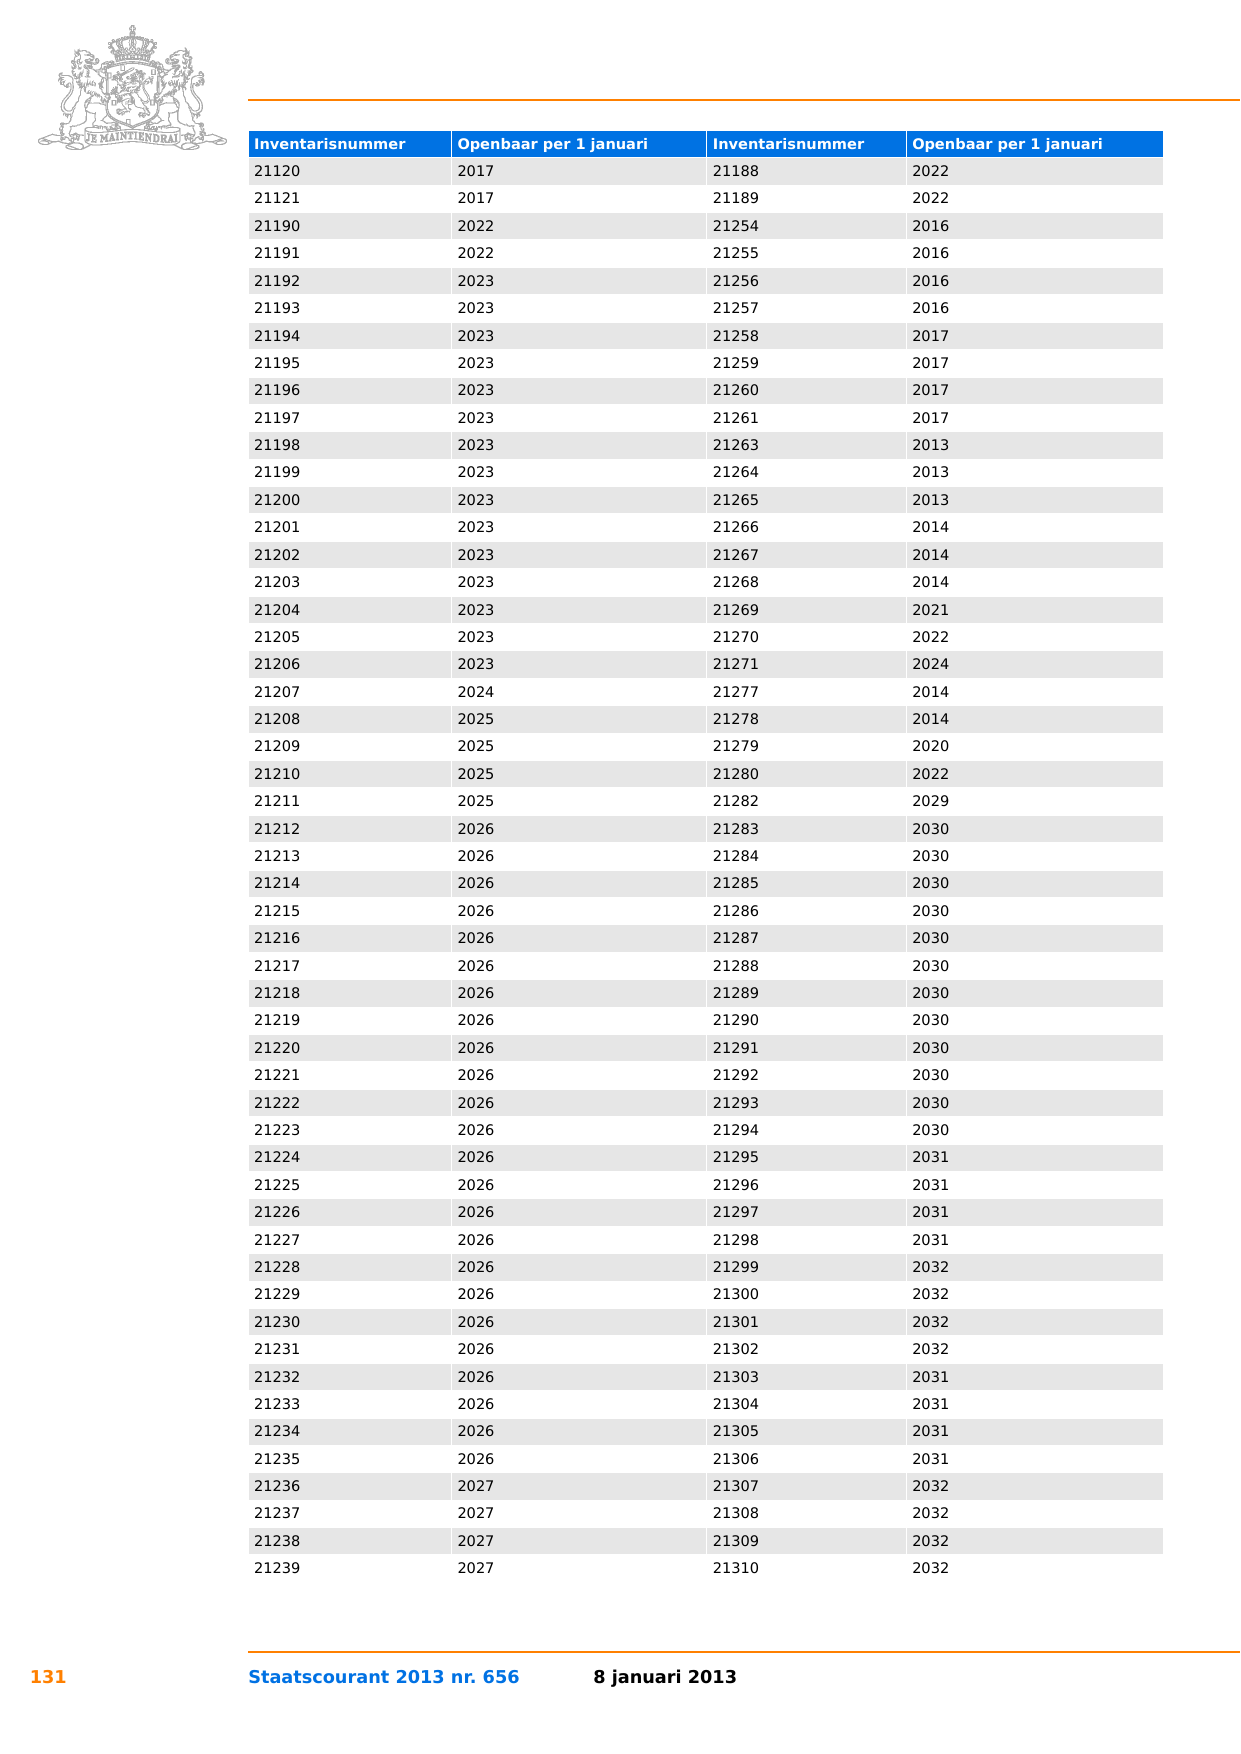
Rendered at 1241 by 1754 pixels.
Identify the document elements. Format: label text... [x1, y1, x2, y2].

table_cell 2030 [907, 871, 1163, 897]
table_cell 21283 [707, 816, 906, 842]
table_cell 21287 [707, 925, 906, 952]
table_cell 21278 [707, 706, 906, 733]
table_cell 21298 [707, 1227, 906, 1253]
table_cell 21206 [249, 651, 451, 678]
table_cell 21210 [249, 761, 451, 787]
table_cell 2030 [907, 1035, 1163, 1061]
table_cell 2030 [907, 1090, 1163, 1116]
table_cell 2016 [907, 268, 1163, 294]
table_cell 2022 [907, 158, 1163, 185]
table_cell 21259 [707, 350, 906, 376]
table_header Inventarisnummer [707, 131, 906, 157]
table_cell 21203 [249, 569, 451, 596]
table_cell 21307 [707, 1473, 906, 1500]
table_cell 21188 [707, 158, 906, 185]
table_cell 2017 [452, 158, 706, 185]
table_cell 21304 [707, 1391, 906, 1417]
table_cell 2027 [452, 1556, 706, 1582]
table_cell 2026 [452, 1446, 706, 1472]
table_cell 2031 [907, 1391, 1163, 1417]
table_cell 2026 [452, 1008, 706, 1034]
table_cell 2030 [907, 843, 1163, 869]
table_cell 2030 [907, 953, 1163, 979]
table_cell 2031 [907, 1172, 1163, 1198]
table_cell 2026 [452, 1282, 706, 1308]
table_cell 2022 [452, 213, 706, 239]
table_cell 2032 [907, 1528, 1163, 1554]
table_cell 2030 [907, 925, 1163, 952]
table_cell 21236 [249, 1473, 451, 1500]
table_cell 21258 [707, 323, 906, 349]
table_cell 21263 [707, 432, 906, 459]
table_cell 21306 [707, 1446, 906, 1472]
table_cell 2026 [452, 1419, 706, 1445]
table_cell 21201 [249, 515, 451, 541]
table_cell 2013 [907, 432, 1163, 459]
table_cell 2023 [452, 487, 706, 513]
table_cell 2014 [907, 569, 1163, 596]
table_cell 2032 [907, 1254, 1163, 1281]
table_cell 2030 [907, 816, 1163, 842]
table_cell 21194 [249, 323, 451, 349]
table_cell 2031 [907, 1446, 1163, 1472]
table_cell 21190 [249, 213, 451, 239]
table_cell 21254 [707, 213, 906, 239]
table_cell 21229 [249, 1282, 451, 1308]
table_cell 21293 [707, 1090, 906, 1116]
table_cell 2025 [452, 706, 706, 733]
table_cell 21267 [707, 542, 906, 568]
table_cell 21214 [249, 871, 451, 897]
table_cell 2023 [452, 542, 706, 568]
table_cell 2023 [452, 378, 706, 404]
table_cell 2030 [907, 980, 1163, 1007]
table_cell 21228 [249, 1254, 451, 1281]
table_cell 21277 [707, 679, 906, 705]
table_cell 21238 [249, 1528, 451, 1554]
table_cell 2026 [452, 1145, 706, 1171]
table_cell 21303 [707, 1364, 906, 1390]
table_cell 21300 [707, 1282, 906, 1308]
table_cell 21291 [707, 1035, 906, 1061]
table_cell 2027 [452, 1473, 706, 1500]
table_cell 2017 [907, 378, 1163, 404]
table_cell 21257 [707, 295, 906, 322]
table_cell 21192 [249, 268, 451, 294]
table_cell 21191 [249, 241, 451, 267]
table_cell 21195 [249, 350, 451, 376]
table_cell 2032 [907, 1282, 1163, 1308]
table_cell 2024 [452, 679, 706, 705]
table_cell 2031 [907, 1227, 1163, 1253]
table_cell 2017 [907, 323, 1163, 349]
table_cell 21217 [249, 953, 451, 979]
table_cell 2013 [907, 487, 1163, 513]
table_cell 21235 [249, 1446, 451, 1472]
table_cell 2030 [907, 898, 1163, 924]
table_header Openbaar per 1 januari [452, 131, 706, 157]
table_cell 2020 [907, 734, 1163, 760]
table_cell 2023 [452, 651, 706, 678]
table_cell 2026 [452, 898, 706, 924]
table_cell 21237 [249, 1501, 451, 1527]
table_cell 21289 [707, 980, 906, 1007]
table_cell 21222 [249, 1090, 451, 1116]
table_cell 2026 [452, 1254, 706, 1281]
table_cell 2021 [907, 597, 1163, 623]
table_cell 2031 [907, 1419, 1163, 1445]
picture [38, 25, 227, 150]
table_cell 21204 [249, 597, 451, 623]
table_cell 21226 [249, 1199, 451, 1226]
table_cell 21198 [249, 432, 451, 459]
table_cell 2031 [907, 1145, 1163, 1171]
table_cell 2029 [907, 789, 1163, 815]
table_cell 2032 [907, 1501, 1163, 1527]
table_cell 21290 [707, 1008, 906, 1034]
table_cell 2026 [452, 1090, 706, 1116]
table_cell 2032 [907, 1309, 1163, 1335]
table_cell 2022 [907, 186, 1163, 212]
table_cell 21231 [249, 1336, 451, 1363]
table_cell 2014 [907, 706, 1163, 733]
table_cell 21266 [707, 515, 906, 541]
table_cell 21227 [249, 1227, 451, 1253]
table_cell 21209 [249, 734, 451, 760]
table_cell 2022 [907, 624, 1163, 650]
table_cell 21233 [249, 1391, 451, 1417]
table_cell 2030 [907, 1008, 1163, 1034]
table_cell 2023 [452, 515, 706, 541]
table_cell 21286 [707, 898, 906, 924]
table_cell 2030 [907, 1117, 1163, 1143]
table_cell 2013 [907, 460, 1163, 486]
table_cell 2014 [907, 515, 1163, 541]
table_cell 21202 [249, 542, 451, 568]
table_cell 21224 [249, 1145, 451, 1171]
table_cell 21207 [249, 679, 451, 705]
table_cell 2017 [907, 350, 1163, 376]
table_cell 2026 [452, 1336, 706, 1363]
table_cell 21225 [249, 1172, 451, 1198]
table_cell 21220 [249, 1035, 451, 1061]
table_cell 21218 [249, 980, 451, 1007]
table_cell 2014 [907, 542, 1163, 568]
table_cell 2030 [907, 1063, 1163, 1089]
table_cell 21239 [249, 1556, 451, 1582]
table_cell 21223 [249, 1117, 451, 1143]
table_cell 21269 [707, 597, 906, 623]
table_cell 21221 [249, 1063, 451, 1089]
table_cell 2026 [452, 1227, 706, 1253]
table_cell 21230 [249, 1309, 451, 1335]
table_cell 2014 [907, 679, 1163, 705]
table_cell 21196 [249, 378, 451, 404]
table_cell 21260 [707, 378, 906, 404]
table_cell 21234 [249, 1419, 451, 1445]
table_cell 21299 [707, 1254, 906, 1281]
table_cell 2023 [452, 624, 706, 650]
table_cell 21255 [707, 241, 906, 267]
table_cell 21232 [249, 1364, 451, 1390]
table_cell 2026 [452, 1391, 706, 1417]
table_cell 21256 [707, 268, 906, 294]
table_cell 2016 [907, 295, 1163, 322]
table_cell 2025 [452, 734, 706, 760]
table_cell 21219 [249, 1008, 451, 1034]
table_cell 2026 [452, 1309, 706, 1335]
table_cell 21294 [707, 1117, 906, 1143]
table_cell 21280 [707, 761, 906, 787]
table_cell 2016 [907, 241, 1163, 267]
table_cell 2027 [452, 1528, 706, 1554]
table_cell 21216 [249, 925, 451, 952]
table_cell 2026 [452, 871, 706, 897]
table_cell 21295 [707, 1145, 906, 1171]
table_cell 2026 [452, 816, 706, 842]
table_cell 21121 [249, 186, 451, 212]
table_cell 21310 [707, 1556, 906, 1582]
table_cell 2017 [452, 186, 706, 212]
table_cell 2016 [907, 213, 1163, 239]
table_cell 2026 [452, 953, 706, 979]
table_header Inventarisnummer [249, 131, 451, 157]
table_cell 2023 [452, 597, 706, 623]
table_cell 21302 [707, 1336, 906, 1363]
table_cell 2031 [907, 1199, 1163, 1226]
table_cell 2026 [452, 1035, 706, 1061]
table_cell 2024 [907, 651, 1163, 678]
table_cell 21199 [249, 460, 451, 486]
table_cell 2031 [907, 1364, 1163, 1390]
table_cell 21197 [249, 405, 451, 431]
table_cell 21211 [249, 789, 451, 815]
table_cell 21193 [249, 295, 451, 322]
table_cell 2023 [452, 432, 706, 459]
table_cell 2023 [452, 268, 706, 294]
table_cell 21284 [707, 843, 906, 869]
table_cell 2026 [452, 1063, 706, 1089]
table_cell 21285 [707, 871, 906, 897]
table_header Openbaar per 1 januari [907, 131, 1163, 157]
table_cell 21292 [707, 1063, 906, 1089]
table_cell 21301 [707, 1309, 906, 1335]
table_cell 21268 [707, 569, 906, 596]
table_cell 2023 [452, 460, 706, 486]
table_cell 21279 [707, 734, 906, 760]
table_cell 21271 [707, 651, 906, 678]
table_cell 21308 [707, 1501, 906, 1527]
table_cell 2023 [452, 323, 706, 349]
table_cell 21297 [707, 1199, 906, 1226]
table_cell 21261 [707, 405, 906, 431]
table_cell 2022 [452, 241, 706, 267]
table_cell 21205 [249, 624, 451, 650]
table_cell 2022 [907, 761, 1163, 787]
table_cell 21296 [707, 1172, 906, 1198]
table_cell 2032 [907, 1473, 1163, 1500]
table_cell 21189 [707, 186, 906, 212]
table_cell 2026 [452, 925, 706, 952]
table_cell 21208 [249, 706, 451, 733]
table_cell 2026 [452, 1117, 706, 1143]
table_cell 21270 [707, 624, 906, 650]
table_cell 21212 [249, 816, 451, 842]
table_cell 21288 [707, 953, 906, 979]
table_cell 21200 [249, 487, 451, 513]
table_cell 21282 [707, 789, 906, 815]
table_cell 2023 [452, 405, 706, 431]
table_cell 21305 [707, 1419, 906, 1445]
table_cell 2032 [907, 1556, 1163, 1582]
table_cell 2025 [452, 789, 706, 815]
table_cell 2023 [452, 350, 706, 376]
table_cell 2026 [452, 1172, 706, 1198]
table_cell 2032 [907, 1336, 1163, 1363]
table_cell 2017 [907, 405, 1163, 431]
table_cell 2026 [452, 980, 706, 1007]
table_cell 21120 [249, 158, 451, 185]
table_cell 21264 [707, 460, 906, 486]
table_cell 21215 [249, 898, 451, 924]
table_cell 2023 [452, 295, 706, 322]
table_cell 21265 [707, 487, 906, 513]
table_cell 2025 [452, 761, 706, 787]
table_cell 2023 [452, 569, 706, 596]
table_cell 21213 [249, 843, 451, 869]
table_cell 2026 [452, 1364, 706, 1390]
table_cell 21309 [707, 1528, 906, 1554]
table_cell 2027 [452, 1501, 706, 1527]
table_cell 2026 [452, 843, 706, 869]
table_cell 2026 [452, 1199, 706, 1226]
